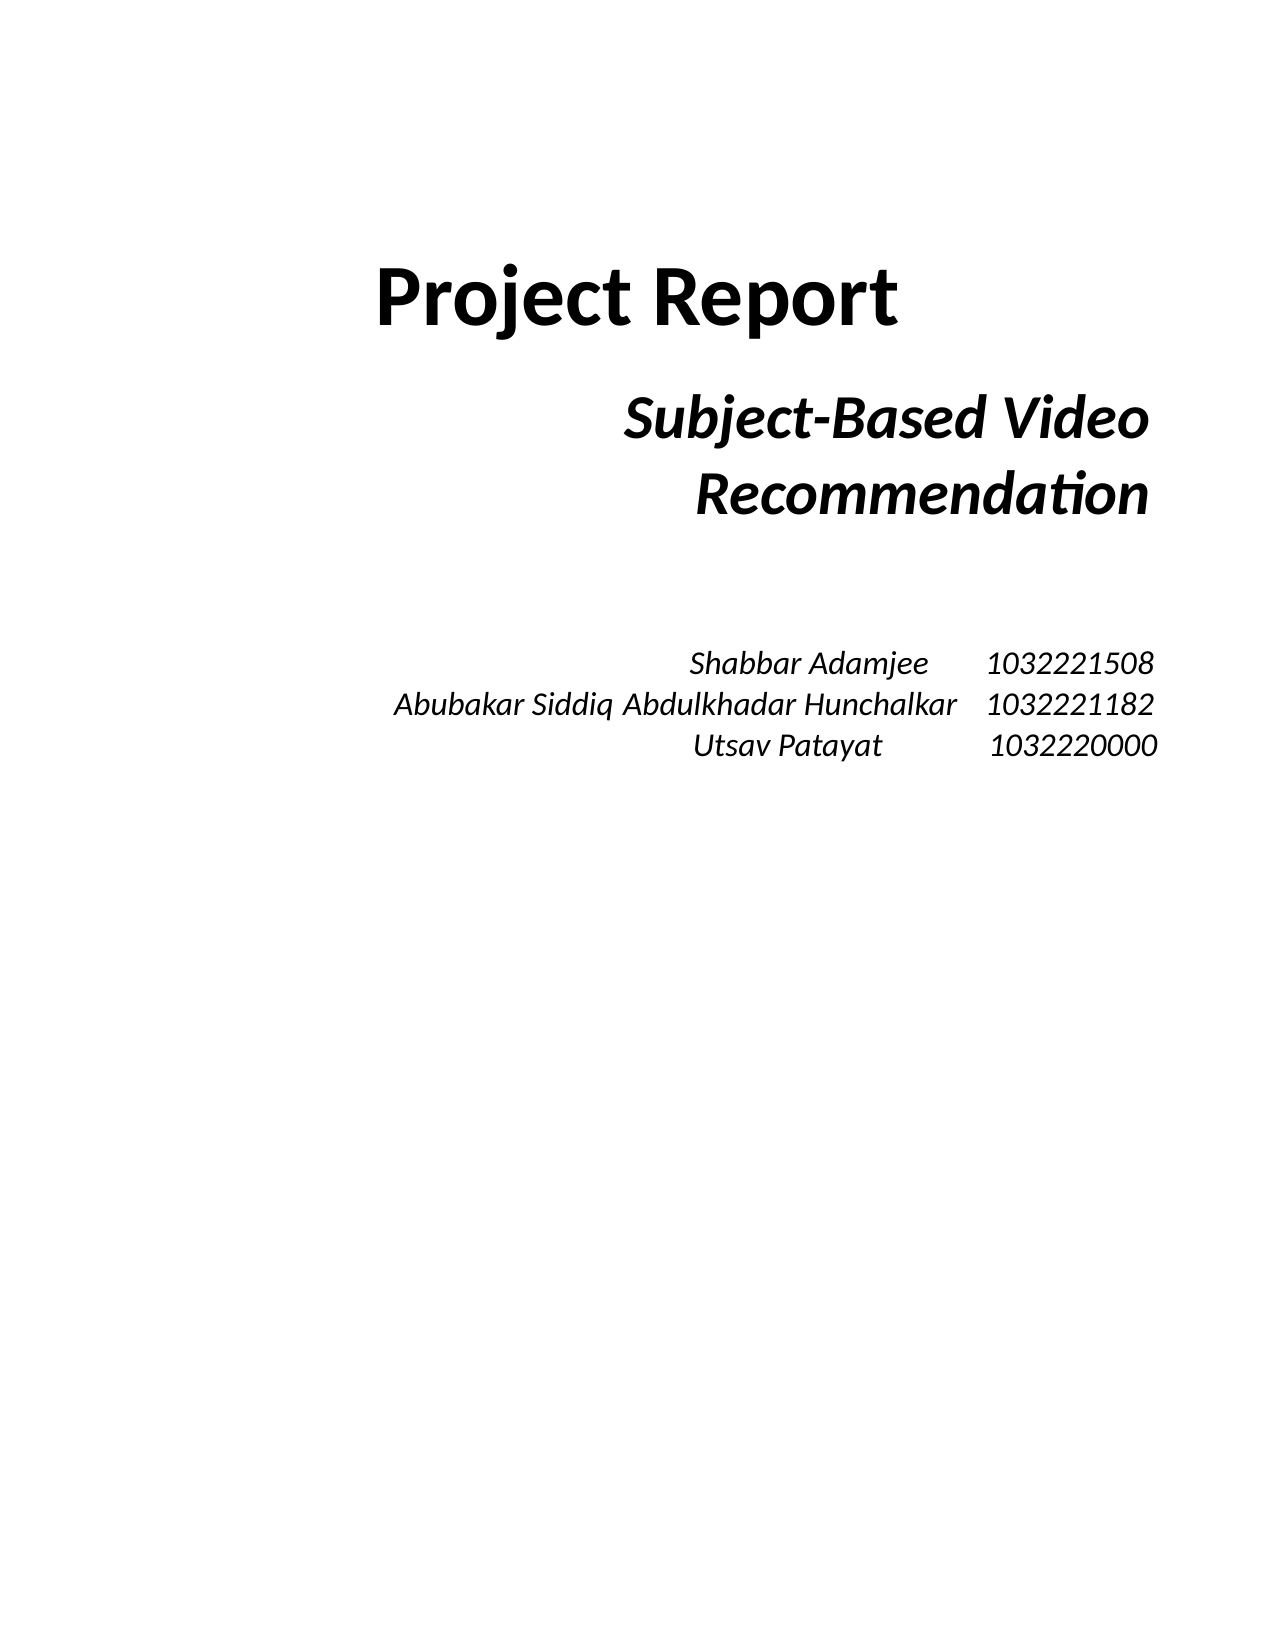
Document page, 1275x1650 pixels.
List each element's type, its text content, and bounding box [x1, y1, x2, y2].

text Utsav Patayat 1032220000­ [118, 724, 1157, 764]
text Abubakar Siddiq Abdulkhadar Hunchalkar 1032221182 [118, 683, 1157, 724]
text ­ [118, 118, 1157, 149]
text Subject-Based Video [118, 377, 1157, 454]
text ­Project Report [118, 240, 1157, 347]
text Recommendation [118, 454, 1157, 530]
text Shabbar Adamjee 1032221508 [118, 642, 1157, 683]
